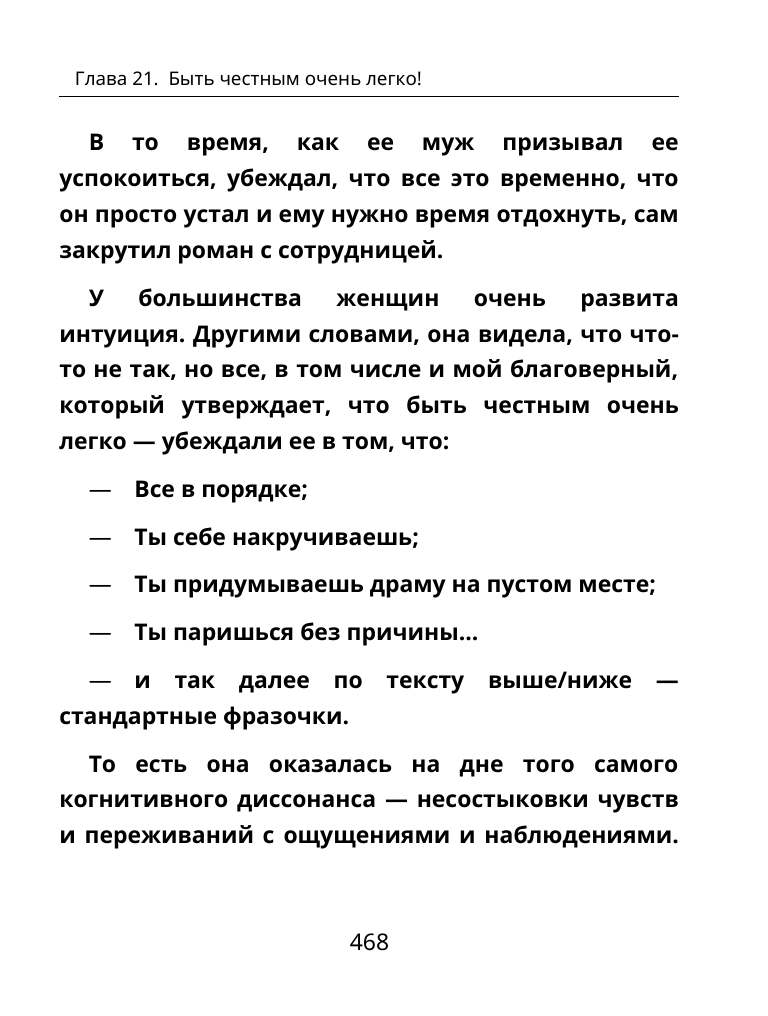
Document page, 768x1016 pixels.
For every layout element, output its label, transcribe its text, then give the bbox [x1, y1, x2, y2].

list Все в порядке; [59, 473, 679, 504]
text То есть она оказалась на дне того самого когнитивного диссонанса — несостыковки чувств и переживаний с ощущениями и наблюдениями. [59, 747, 679, 851]
list Ты паришься без причины... [59, 616, 679, 647]
list Ты себе накручиваешь; [59, 521, 679, 552]
text В то время, как ее муж призывал ее успокоиться, убеждал, что все это временно, что он просто устал и ему нужно время отдохнуть, сам закрутил роман с сотрудницей. [59, 126, 679, 265]
list и так далее по тексту выше/ниже — стандартные фразочки. [59, 664, 679, 731]
list Ты придумываешь драму на пустом месте; [59, 568, 679, 600]
text У большинства женщин очень развита интуиция. Другими словами, она видела, что что-то не так, но все, в том числе и мой благоверный, который утверждает, что быть честным очень легко — убеждали ее в том, что: [59, 282, 679, 457]
